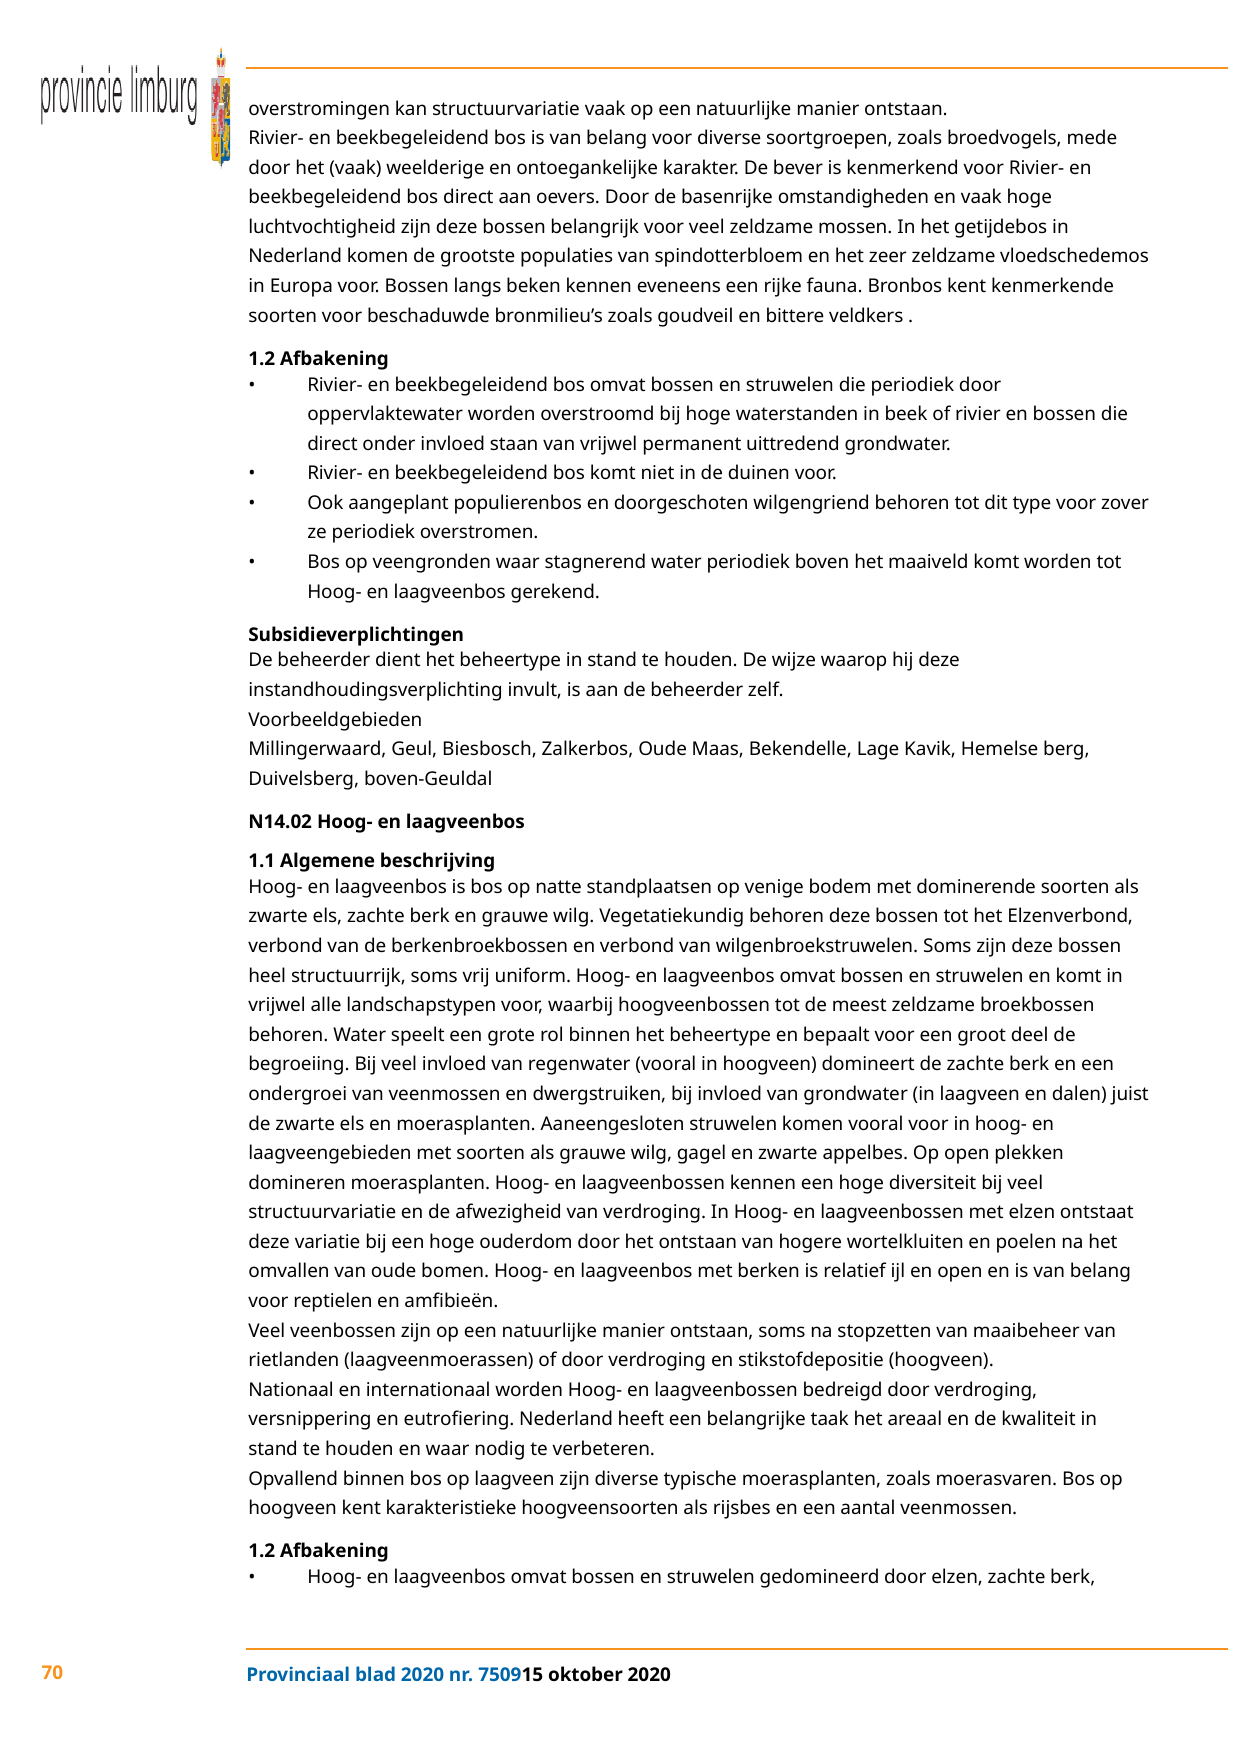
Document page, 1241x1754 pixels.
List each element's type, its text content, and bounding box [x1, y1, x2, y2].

picture [41, 47, 231, 172]
text 1.2 Afbakening [248, 1537, 1152, 1563]
text Veel veenbossen zijn op een natuurlijke manier ontstaan, soms na stopzetten van maaibeheer van rietlanden (laagveenmoerassen) of door verdroging en stikstofdepositie (hoogveen). [248, 1317, 1152, 1372]
text Millingerwaard, Geul, Biesbosch, Zalkerbos, Oude Maas, Bekendelle, Lage Kavik, Hemelse berg, Duivelsberg, boven-Geuldal [248, 735, 1152, 791]
text De beheerder dient het beheertype in stand te houden. De wijze waarop hij deze instandhoudingsverplichting invult, is aan de beheerder zelf. [248, 647, 1152, 702]
text Opvallend binnen bos op laagveen zijn diverse typische moerasplanten, zoals moerasvaren. Bos op hoogveen kent karakteristieke hoogveensoorten als rijsbes en een aantal veenmossen. [248, 1465, 1152, 1520]
text Rivier- en beekbegeleidend bos is van belang voor diverse soortgroepen, zoals broedvogels, mede door het (vaak) weelderige en ontoegankelijke karakter. De bever is kenmerkend voor Rivier- en beekbegeleidend bos direct aan oevers. Door de basenrijke omstandigheden en vaak hoge luchtvochtigheid zijn deze bossen belangrijk voor veel zeldzame mossen. In het getijdebos in Nederland komen de grootste populaties van spindotterbloem en het zeer zeldzame vloedschedemos in Europa voor. Bossen langs beken kennen eveneens een rijke fauna. Bronbos kent kenmerkende soorten voor beschaduwde bronmilieu’s zoals goudveil en bittere veldkers . [248, 124, 1152, 328]
list Rivier- en beekbegeleidend bos omvat bossen en struwelen die periodiek door oppervlaktewater worden overstroomd bij hoge waterstanden in beek of rivier en bossen die direct onder invloed staan van vrijwel permanent uittredend grondwater. [248, 371, 1152, 456]
list Ook aangeplant populierenbos en doorgeschoten wilgengriend behoren tot dit type voor zover ze periodiek overstromen. [248, 489, 1152, 544]
text 1.1 Algemene beschrijving [248, 847, 1152, 873]
text Hoog- en laagveenbos is bos op natte standplaatsen op venige bodem met dominerende soorten als zwarte els, zachte berk en grauwe wilg. Vegetatiekundig behoren deze bossen tot het Elzenverbond, verbond van de berkenbroekbossen en verbond van wilgenbroekstruwelen. Soms zijn deze bossen heel structuurrijk, soms vrij uniform. Hoog- en laagveenbos omvat bossen en struwelen en komt in vrijwel alle landschapstypen voor, waarbij hoogveenbossen tot de meest zeldzame broekbossen behoren. Water speelt een grote rol binnen het beheertype en bepaalt voor een groot deel de begroeiing. Bij veel invloed van regenwater (vooral in hoogveen) domineert de zachte berk en een ondergroei van veenmossen en dwergstruiken, bij invloed van grondwater (in laagveen en dalen) juist de zwarte els en moerasplanten. Aaneengesloten struwelen komen vooral voor in hoog- en laagveengebieden met soorten als grauwe wilg, gagel en zwarte appelbes. Op open plekken domineren moerasplanten. Hoog- en laagveenbossen kennen een hoge diversiteit bij veel structuurvariatie en de afwezigheid van verdroging. In Hoog- en laagveenbossen met elzen ontstaat deze variatie bij een hoge ouderdom door het ontstaan van hogere wortelkluiten en poelen na het omvallen van oude bomen. Hoog- en laagveenbos met berken is relatief ijl en open en is van belang voor reptielen en amfibieën. [248, 873, 1152, 1313]
list Hoog- en laagveenbos omvat bossen en struwelen gedomineerd door elzen, zachte berk, [248, 1563, 1152, 1589]
list Bos op veengronden waar stagnerend water periodiek boven het maaiveld komt worden tot Hoog- en laagveenbos gerekend. [248, 548, 1152, 603]
text Nationaal en internationaal worden Hoog- en laagveenbossen bedreigd door verdroging, versnippering en eutrofiering. Nederland heeft een belangrijke taak het areaal en de kwaliteit in stand te houden en waar nodig te verbeteren. [248, 1376, 1152, 1461]
text 1.2 Afbakening [248, 345, 1152, 371]
text N14.02 Hoog- en laagveenbos [248, 808, 1152, 834]
text overstromingen kan structuurvariatie vaak op een natuurlijke manier ontstaan. [248, 95, 1152, 121]
list Rivier- en beekbegeleidend bos komt niet in de duinen voor. [248, 459, 1152, 485]
text Subsidieverplichtingen [248, 621, 1152, 647]
text Voorbeeldgebieden [248, 706, 1152, 732]
